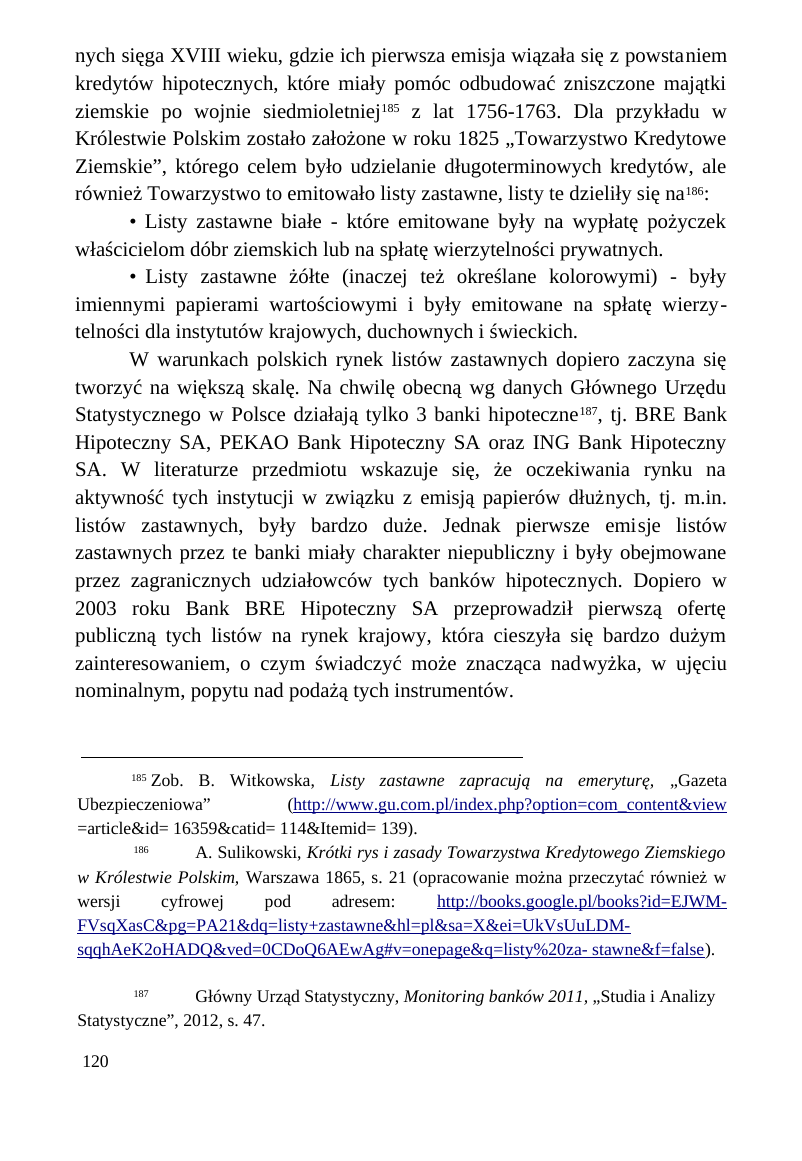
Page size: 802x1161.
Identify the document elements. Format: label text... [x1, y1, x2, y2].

text 187 Główny Urząd Statystyczny, Monitoring banków 2011, „Studia i Analizy Statystyczne”, 2012, s. 47. [77, 986, 727, 1030]
text nych sięga XVIII wieku, gdzie ich pierwsza emisja wiązała się z powsta­niem kredytów hipotecznych, które miały pomóc odbudować zniszczone majątki ziemskie po wojnie siedmioletniej185 z lat 1756-1763. Dla przy­kładu w Królestwie Polskim zostało założone w roku 1825 „Towarzystwo Kredytowe Ziemskie”, którego celem było udzielanie długoterminowych kredytów, ale również Towarzystwo to emitowało listy zastawne, listy te dzieliły się na186: [75, 43, 727, 205]
list Listy zastawne żółte (inaczej też określane kolorowymi) - były imiennymi papierami wartościowymi i były emitowane na spłatę wierzy­telności dla instytutów krajowych, duchownych i świeckich. [75, 264, 727, 343]
text 186 A. Sulikowski, Krótki rys i zasady Towarzystwa Kredytowego Ziemskie­go w Królestwie Polskim, Warszawa 1865, s. 21 (opracowanie można przeczytać również w wersji cyfrowej pod adresem: http://books.google.pl/books?id=EJWM- FVsqXasC&pg=PA21&dq=listy+zastawne&hl=pl&sa=X&ei=UkVsUuLDM- sqqhAeK2oHADQ&ved=0CDoQ6AEwAg#v=onepage&q=listy%20za- stawne&f=false). [77, 842, 727, 959]
list Listy zastawne białe - które emitowane były na wypłatę pożyczek właścicielom dóbr ziemskich lub na spłatę wierzytelności prywatnych. [75, 209, 727, 261]
text W warunkach polskich rynek listów zastawnych dopiero zaczyna się tworzyć na większą skalę. Na chwilę obecną wg danych Głównego Urzędu Statystycznego w Polsce działają tylko 3 banki hipoteczne187, tj. BRE Bank Hipoteczny SA, PEKAO Bank Hipoteczny SA oraz ING Bank Hipoteczny SA. W literaturze przedmiotu wskazuje się, że oczekiwania rynku na aktywność tych instytucji w związku z emisją papierów dłuż­nych, tj. m.in. listów zastawnych, były bardzo duże. Jednak pierwsze emi­sje listów zastawnych przez te banki miały charakter niepubliczny i były obejmowane przez zagranicznych udziałowców tych banków hipotecz­nych. Dopiero w 2003 roku Bank BRE Hipoteczny SA przeprowadził pierwszą ofertę publiczną tych listów na rynek krajowy, która cieszyła się bardzo dużym zainteresowaniem, o czym świadczyć może znacząca nad­wyżka, w ujęciu nominalnym, popytu nad podażą tych instrumentów. [75, 347, 727, 702]
text 120 [82, 1051, 115, 1071]
text 185 Zob. B. Witkowska, Listy zastawne zapracują na emeryturę, „Gazeta Ubezpieczeniowa” (http://www.gu.com.pl/index.php?option=com_content&view =article&id= 16359&catid= 114&Itemid= 139). [77, 770, 727, 837]
